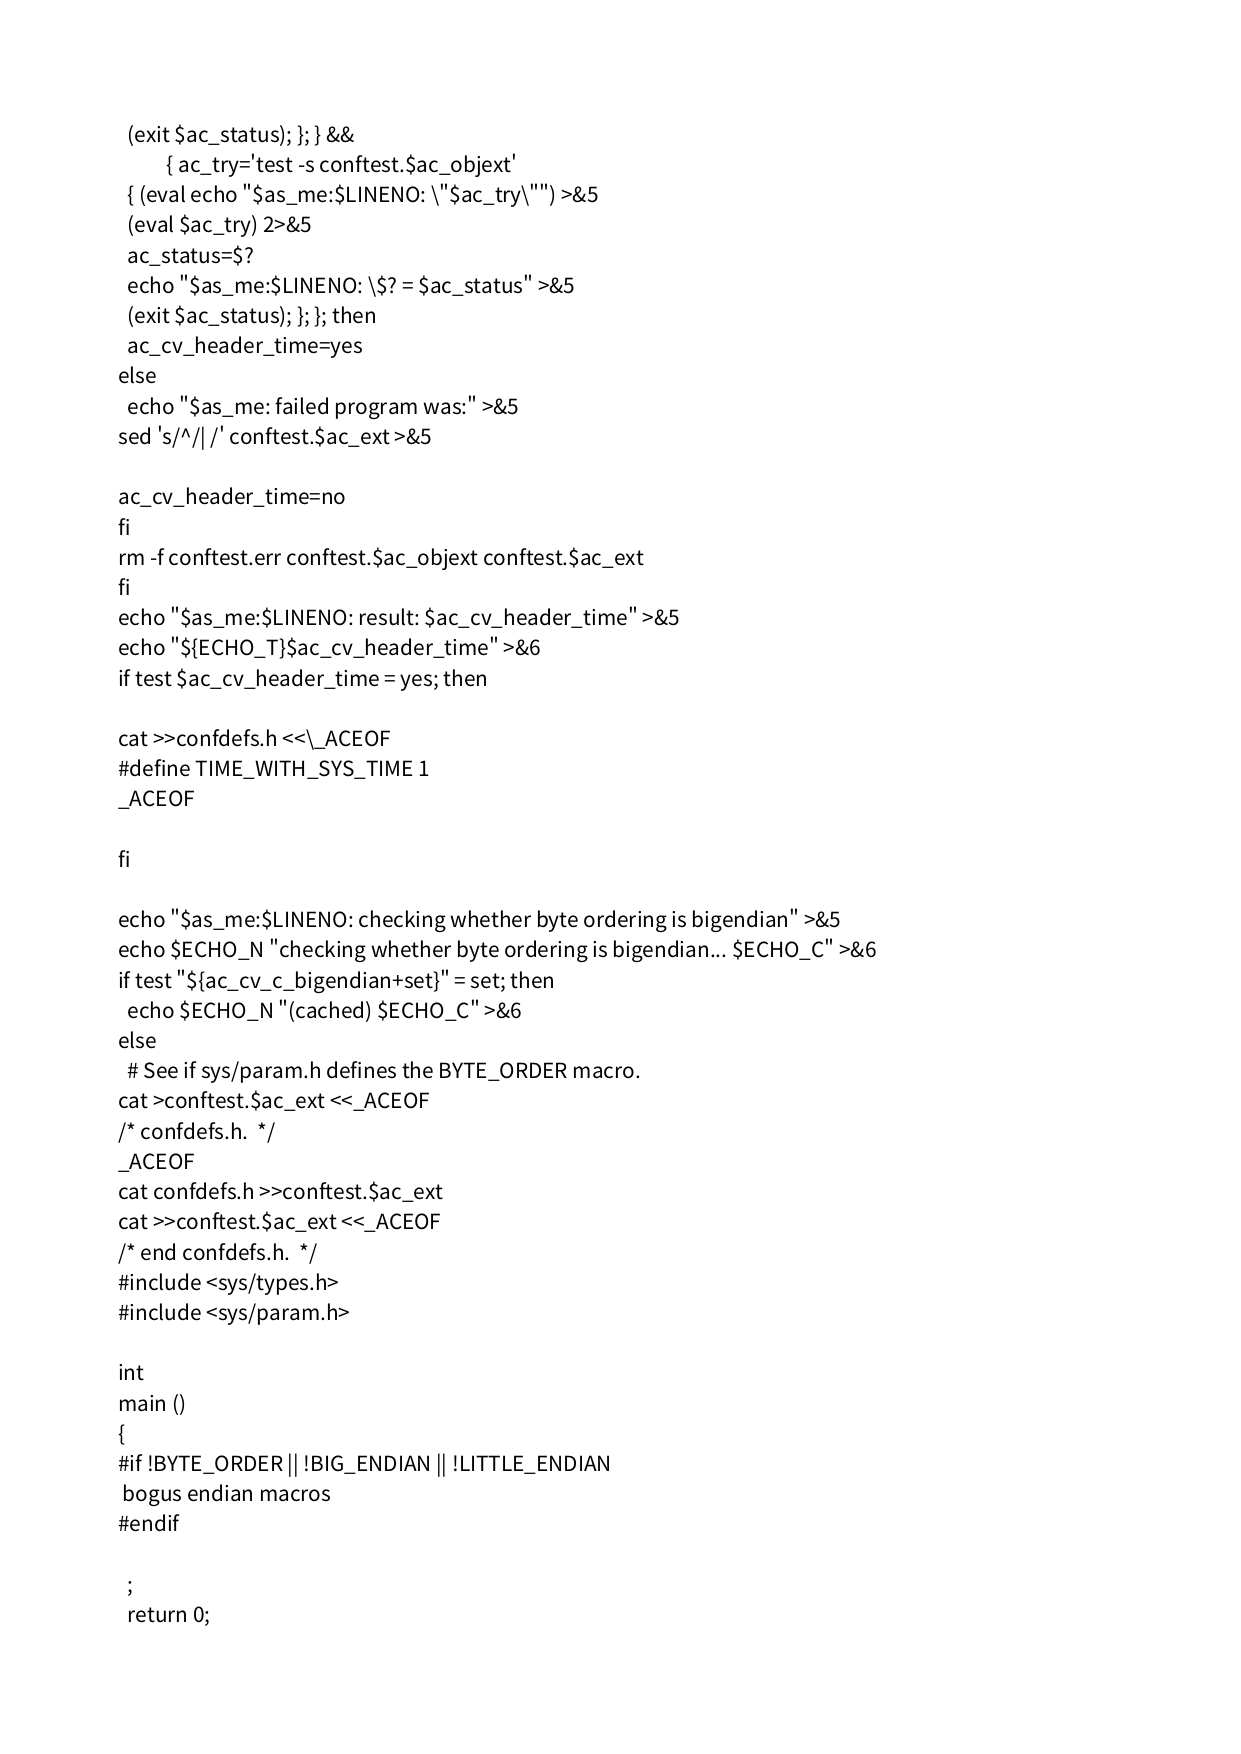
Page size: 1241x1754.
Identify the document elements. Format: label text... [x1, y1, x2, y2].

text ac_cv_header_time=no [118, 481, 1122, 511]
text #include <sys/types.h> [118, 1266, 1122, 1296]
text bogus endian macros [118, 1477, 1122, 1508]
text sed 's/^/| /' conftest.$ac_ext >&5 [118, 420, 1122, 450]
text if test $ac_cv_header_time = yes; then [118, 662, 1122, 692]
text else [118, 1024, 1122, 1054]
text (eval $ac_try) 2>&5 [118, 209, 1122, 239]
text else [118, 360, 1122, 390]
text main () [118, 1387, 1122, 1417]
text #endif [118, 1508, 1122, 1538]
text (exit $ac_status); }; }; then [118, 299, 1122, 329]
text #if !BYTE_ORDER || !BIG_ENDIAN || !LITTLE_ENDIAN [118, 1447, 1122, 1477]
text { [118, 1417, 1122, 1447]
text echo "$as_me:$LINENO: \$? = $ac_status" >&5 [118, 269, 1122, 299]
text echo "$as_me: failed program was:" >&5 [118, 390, 1122, 420]
text cat >conftest.$ac_ext <<_ACEOF [118, 1085, 1122, 1115]
text ac_status=$? [118, 239, 1122, 269]
text #define TIME_WITH_SYS_TIME 1 [118, 752, 1122, 783]
text ; [118, 1568, 1122, 1598]
text (exit $ac_status); }; } && [118, 118, 1122, 148]
text cat confdefs.h >>conftest.$ac_ext [118, 1175, 1122, 1206]
text /* confdefs.h. */ [118, 1115, 1122, 1145]
text echo $ECHO_N "(cached) $ECHO_C" >&6 [118, 994, 1122, 1024]
text echo "$as_me:$LINENO: checking whether byte ordering is bigendian" >&5 [118, 903, 1122, 934]
text fi [118, 843, 1122, 873]
text cat >>confdefs.h <<\_ACEOF [118, 722, 1122, 752]
text fi [118, 511, 1122, 541]
text /* end confdefs.h. */ [118, 1236, 1122, 1266]
text _ACEOF [118, 1145, 1122, 1175]
text if test "${ac_cv_c_bigendian+set}" = set; then [118, 964, 1122, 994]
text { ac_try='test -s conftest.$ac_objext' [118, 148, 1122, 178]
text cat >>conftest.$ac_ext <<_ACEOF [118, 1206, 1122, 1236]
text echo $ECHO_N "checking whether byte ordering is bigendian... $ECHO_C" >&6 [118, 934, 1122, 964]
text int [118, 1357, 1122, 1387]
text fi [118, 571, 1122, 601]
text { (eval echo "$as_me:$LINENO: \"$ac_try\"") >&5 [118, 178, 1122, 209]
text rm -f conftest.err conftest.$ac_objext conftest.$ac_ext [118, 541, 1122, 571]
text #include <sys/param.h> [118, 1296, 1122, 1326]
text return 0; [118, 1598, 1122, 1628]
text _ACEOF [118, 783, 1122, 813]
text ac_cv_header_time=yes [118, 329, 1122, 360]
text # See if sys/param.h defines the BYTE_ORDER macro. [118, 1054, 1122, 1085]
text echo "${ECHO_T}$ac_cv_header_time" >&6 [118, 632, 1122, 662]
text echo "$as_me:$LINENO: result: $ac_cv_header_time" >&5 [118, 601, 1122, 632]
